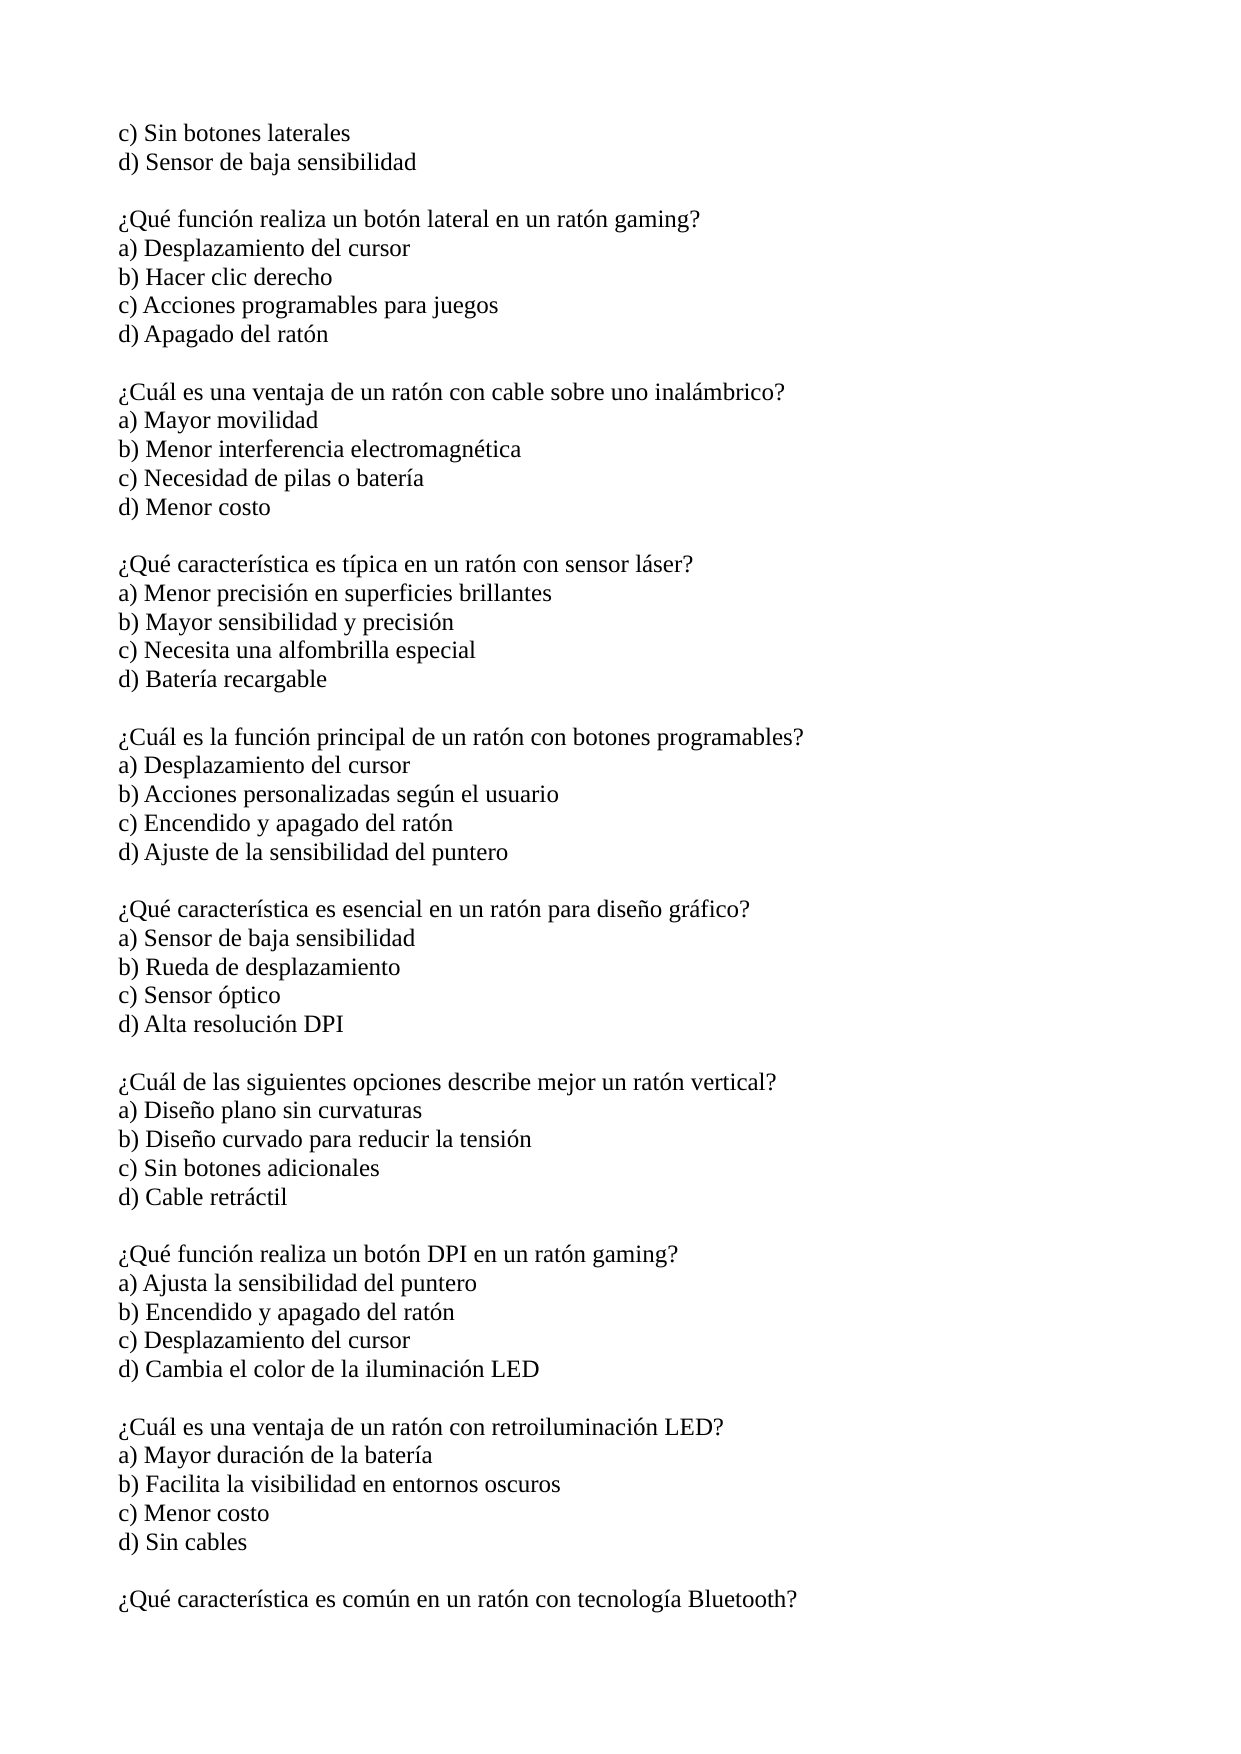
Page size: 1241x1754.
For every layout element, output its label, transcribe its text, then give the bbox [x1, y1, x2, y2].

text d) Alta resolución DPI [118, 1009, 1122, 1038]
text a) Desplazamiento del cursor [118, 233, 1122, 262]
text b) Hacer clic derecho [118, 262, 1122, 291]
text d) Sensor de baja sensibilidad [118, 147, 1122, 176]
text c) Desplazamiento del cursor [118, 1326, 1122, 1354]
text ¿Qué característica es común en un ratón con tecnología Bluetooth? [118, 1584, 1122, 1613]
text d) Menor costo [118, 492, 1122, 521]
text c) Sin botones adicionales [118, 1153, 1122, 1182]
text c) Necesita una alfombrilla especial [118, 636, 1122, 664]
text a) Menor precisión en superficies brillantes [118, 578, 1122, 607]
text a) Mayor duración de la batería [118, 1441, 1122, 1469]
text a) Sensor de baja sensibilidad [118, 923, 1122, 952]
text c) Acciones programables para juegos [118, 291, 1122, 319]
text c) Menor costo [118, 1498, 1122, 1527]
text ¿Qué característica es esencial en un ratón para diseño gráfico? [118, 894, 1122, 923]
text d) Cable retráctil [118, 1182, 1122, 1211]
text c) Sensor óptico [118, 981, 1122, 1009]
text ¿Qué característica es típica en un ratón con sensor láser? [118, 549, 1122, 578]
text b) Encendido y apagado del ratón [118, 1297, 1122, 1326]
text d) Cambia el color de la iluminación LED [118, 1354, 1122, 1383]
text b) Menor interferencia electromagnética [118, 434, 1122, 463]
text c) Necesidad de pilas o batería [118, 463, 1122, 492]
text d) Ajuste de la sensibilidad del puntero [118, 837, 1122, 866]
text b) Rueda de desplazamiento [118, 952, 1122, 981]
text b) Acciones personalizadas según el usuario [118, 779, 1122, 808]
text d) Apagado del ratón [118, 319, 1122, 348]
text d) Sin cables [118, 1527, 1122, 1556]
text b) Mayor sensibilidad y precisión [118, 607, 1122, 636]
text b) Facilita la visibilidad en entornos oscuros [118, 1469, 1122, 1498]
text b) Diseño curvado para reducir la tensión [118, 1124, 1122, 1153]
text ¿Cuál es una ventaja de un ratón con cable sobre uno inalámbrico? [118, 377, 1122, 406]
text ¿Cuál es una ventaja de un ratón con retroiluminación LED? [118, 1412, 1122, 1441]
text c) Encendido y apagado del ratón [118, 808, 1122, 837]
text c) Sin botones laterales [118, 118, 1122, 147]
text ¿Cuál es la función principal de un ratón con botones programables? [118, 722, 1122, 751]
text d) Batería recargable [118, 664, 1122, 693]
text a) Desplazamiento del cursor [118, 751, 1122, 779]
text a) Mayor movilidad [118, 406, 1122, 434]
text a) Ajusta la sensibilidad del puntero [118, 1268, 1122, 1297]
text a) Diseño plano sin curvaturas [118, 1096, 1122, 1124]
text ¿Cuál de las siguientes opciones describe mejor un ratón vertical? [118, 1067, 1122, 1096]
text ¿Qué función realiza un botón lateral en un ratón gaming? [118, 204, 1122, 233]
text ¿Qué función realiza un botón DPI en un ratón gaming? [118, 1239, 1122, 1268]
